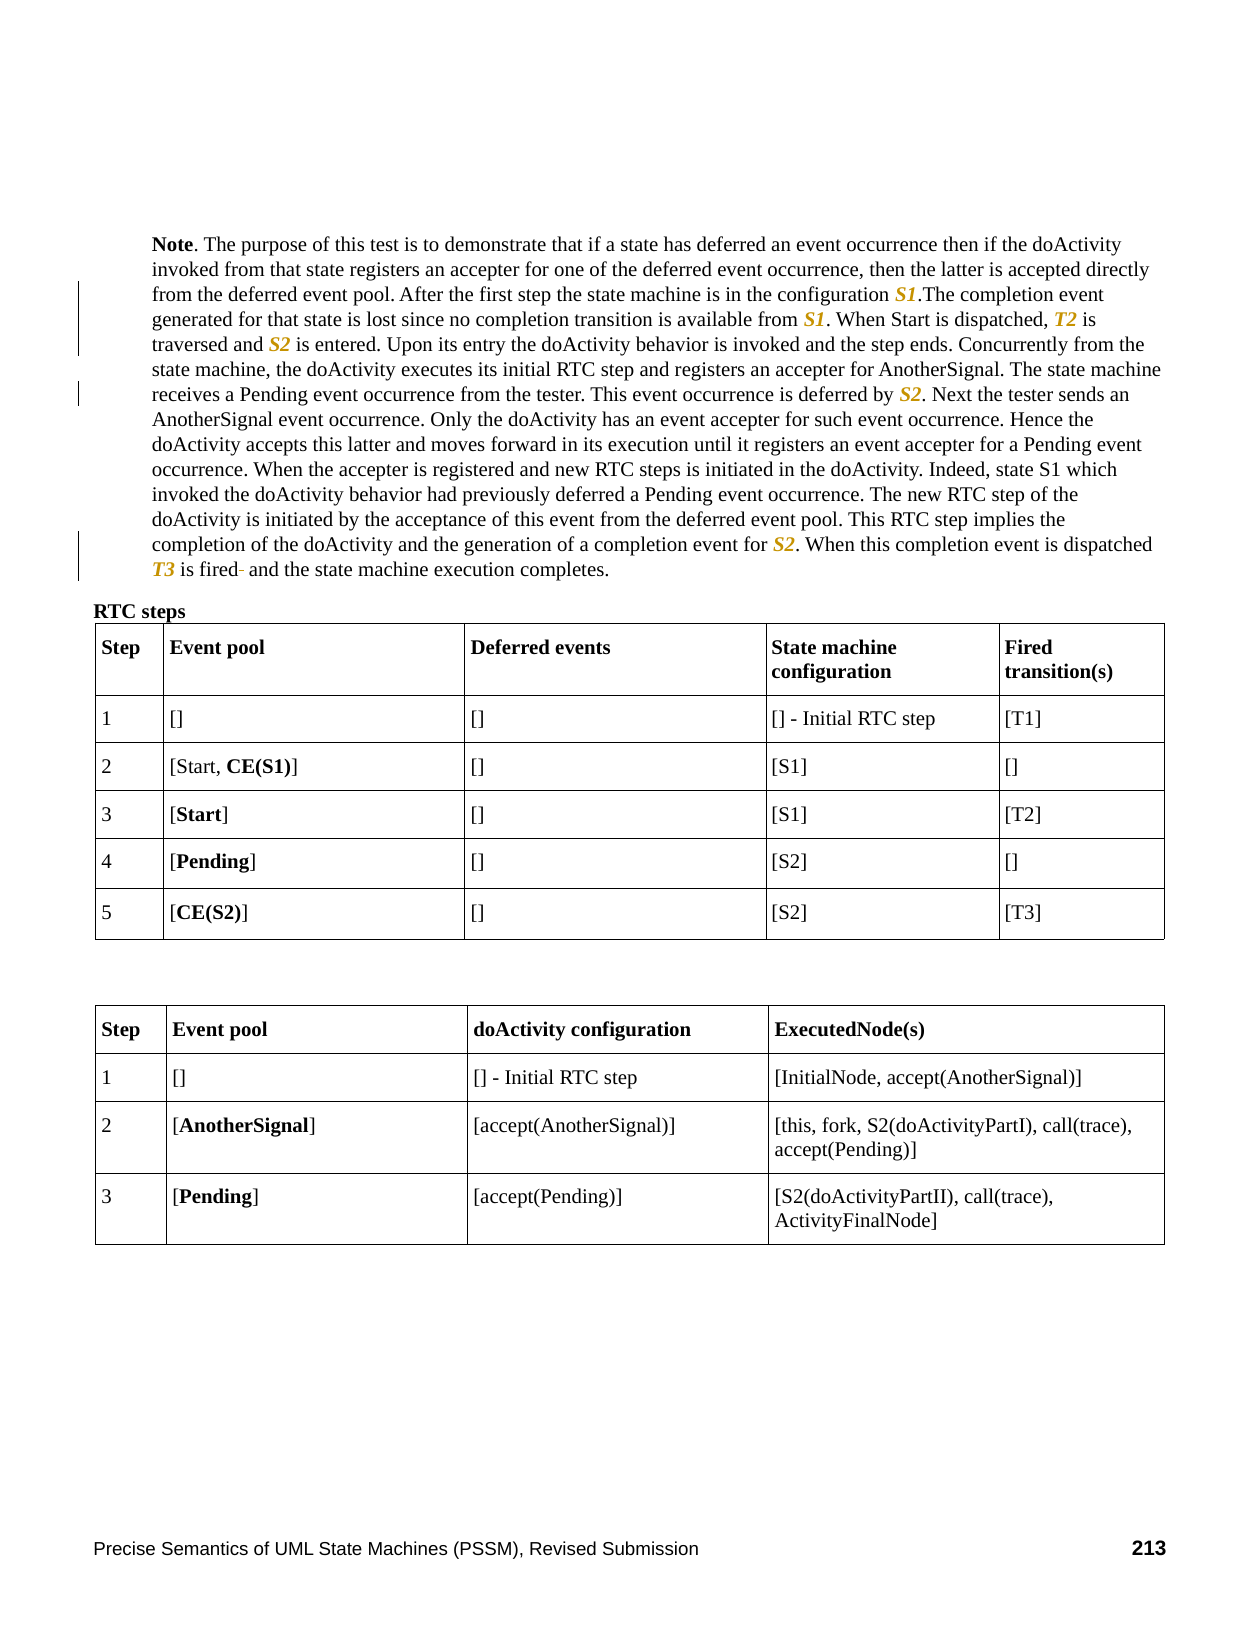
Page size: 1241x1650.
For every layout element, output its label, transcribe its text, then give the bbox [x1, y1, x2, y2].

table_cell 1 [96, 696, 163, 742]
table_cell [] - Initial RTC step [468, 1054, 768, 1101]
table_cell [] [1000, 839, 1164, 888]
table_cell [] [465, 696, 766, 742]
table_header Deferred events [465, 624, 766, 694]
table_cell [Pending] [167, 1174, 467, 1244]
table_cell [] [465, 839, 766, 888]
table_header Event pool [167, 1006, 467, 1053]
table_cell [accept(AnotherSignal)] [468, 1102, 768, 1172]
table_cell [InitialNode, accept(AnotherSignal)] [769, 1054, 1164, 1101]
table_header ExecutedNode(s) [769, 1006, 1164, 1053]
table_header State machine configuration [767, 624, 999, 694]
table_header Fired transition(s) [1000, 624, 1164, 694]
table_header Step [96, 1006, 166, 1053]
table_cell [] [167, 1054, 467, 1101]
table_cell 2 [96, 1102, 166, 1172]
table_cell [T2] [1000, 791, 1164, 838]
table_cell 5 [96, 889, 163, 939]
table_cell [] [164, 696, 464, 742]
table_cell [CE(S2)] [164, 889, 464, 939]
table_cell 2 [96, 743, 163, 790]
table_cell [S2] [767, 839, 999, 888]
table_cell [] [1000, 743, 1164, 790]
table_cell [S2(doActivityPartII), call(trace), ActivityFinalNode] [769, 1174, 1164, 1244]
table_cell [AnotherSignal] [167, 1102, 467, 1172]
table_cell [S1] [767, 791, 999, 838]
table_cell [accept(Pending)] [468, 1174, 768, 1244]
table_cell [Start, CE(S1)] [164, 743, 464, 790]
table_cell [T1] [1000, 696, 1164, 742]
table_cell 4 [96, 839, 163, 888]
table_header Step [96, 624, 163, 694]
table_header Event pool [164, 624, 464, 694]
list Note. The purpose of this test is to demonstrate that if a state has deferred an event occurrence then if the doActivity invoked from that state registers an accepter for one of the deferred event occurrence, then the latter is accepted directly from the deferred event pool. After the first step the state machine is in the configuration S1.The completion event generated for that state is lost since no completion transition is available from S1. When Start is dispatched, T2 is traversed and S2 is entered. Upon its entry the doActivity behavior is invoked and the step ends. Concurrently from the state machine, the doActivity executes its initial RTC step and registers an accepter for AnotherSignal. The state machine receives a Pending event occurrence from the tester. This event occurrence is deferred by S2. Next the tester sends an AnotherSignal event occurrence. Only the doActivity has an event accepter for such event occurrence. Hence the doActivity accepts this latter and moves forward in its execution until it registers an event accepter for a Pending event occurrence. When the accepter is registered and new RTC steps is initiated in the doActivity. Indeed, state S1 which invoked the doActivity behavior had previously deferred a Pending event occurrence. The new RTC step of the doActivity is initiated by the acceptance of this event from the deferred event pool. This RTC step implies the completion of the doActivity and the generation of a completion event for S2. When this completion event is dispatched T3 is fired and the state machine execution completes. [131, 231, 1164, 581]
table_cell [this, fork, S2(doActivityPartI), call(trace), accept(Pending)] [769, 1102, 1164, 1172]
table_cell 3 [96, 791, 163, 838]
table_cell [] [465, 889, 766, 939]
table_cell [Start] [164, 791, 464, 838]
table_cell 1 [96, 1054, 166, 1101]
table_cell [] - Initial RTC step [767, 696, 999, 742]
table_cell [T3] [1000, 889, 1164, 939]
table_cell [S2] [767, 889, 999, 939]
table_cell [] [465, 791, 766, 838]
table_cell [] [465, 743, 766, 790]
table_cell [S1] [767, 743, 999, 790]
table_cell 3 [96, 1174, 166, 1244]
text RTC steps [93, 598, 1164, 623]
table_header doActivity configuration [468, 1006, 768, 1053]
table_cell [Pending] [164, 839, 464, 888]
